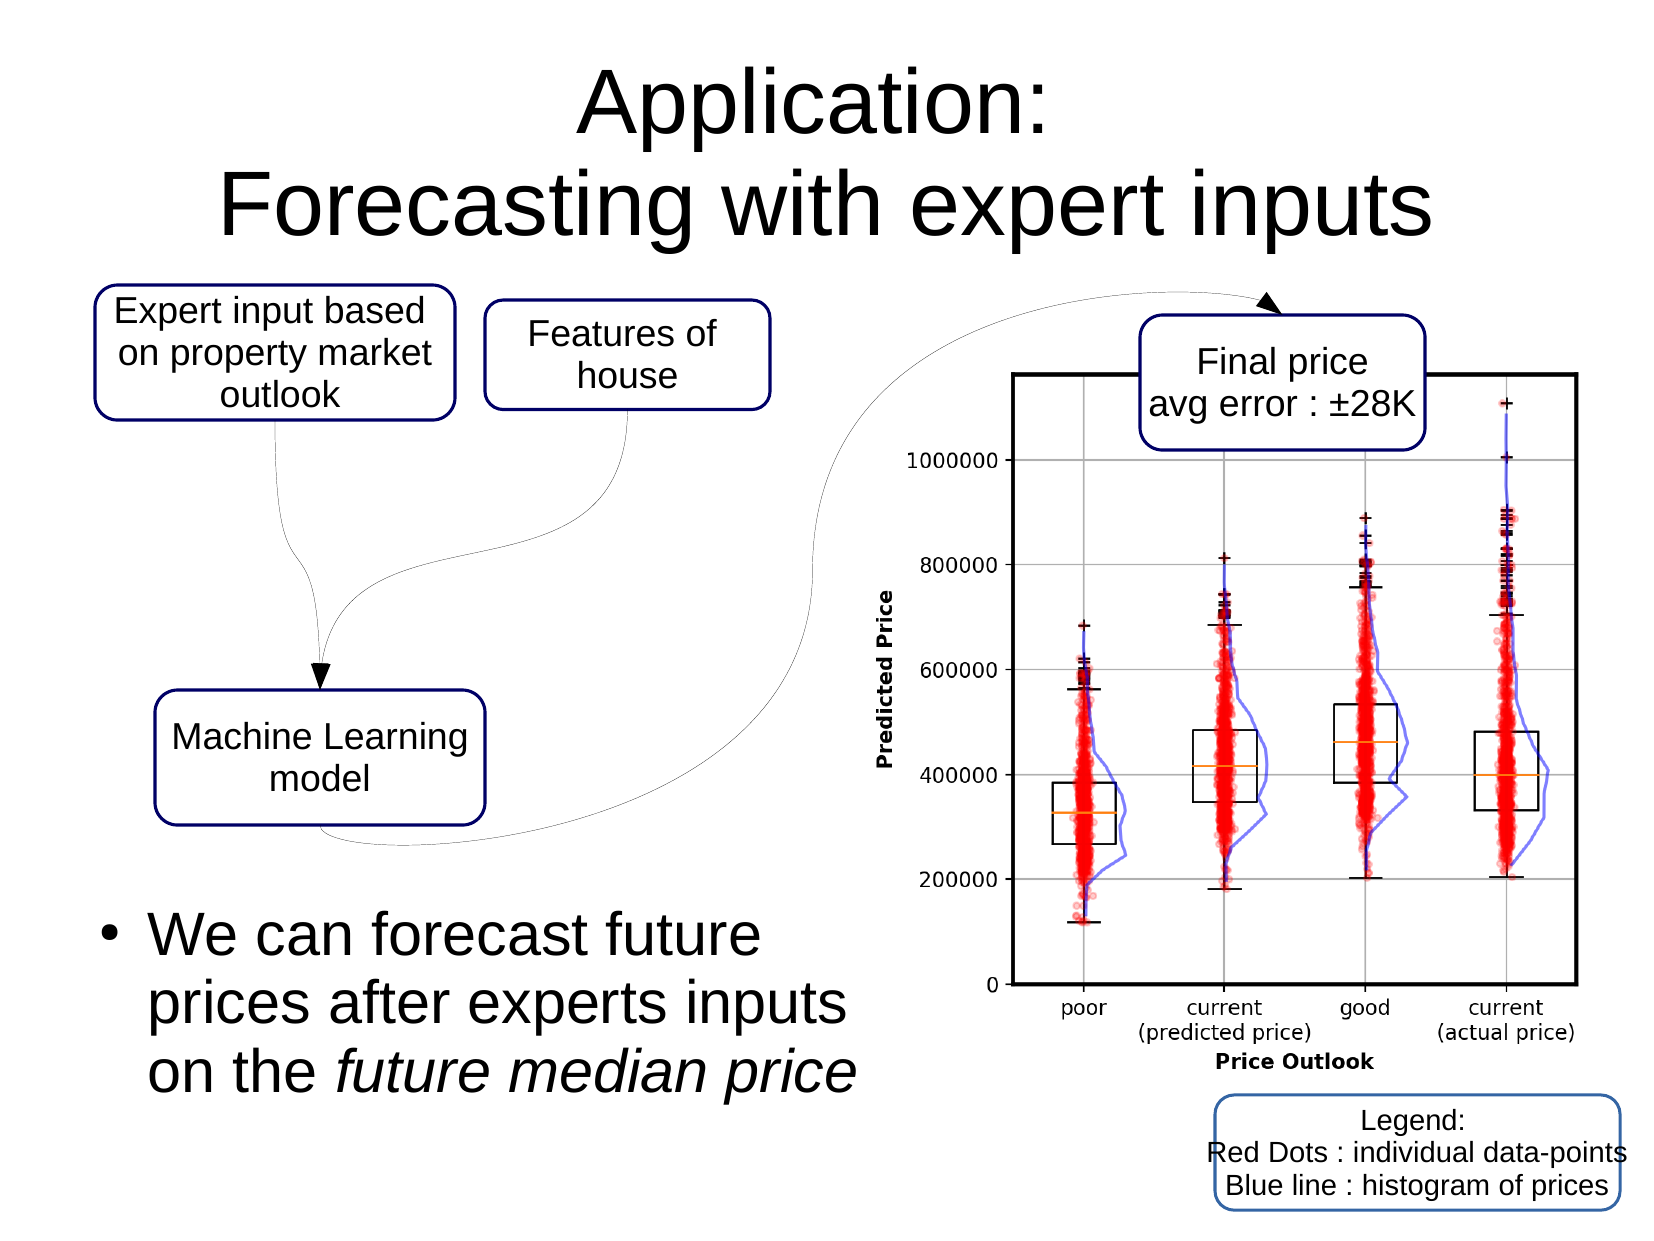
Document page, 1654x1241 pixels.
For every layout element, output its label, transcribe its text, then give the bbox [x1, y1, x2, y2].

text_box Expert input based on property market outlook [94, 285, 456, 421]
picture [855, 344, 948, 423]
text_box Final price avg error : ±28K [1140, 315, 1426, 451]
picture [855, 344, 1606, 1095]
text_box Machine Learning model [154, 690, 486, 826]
list We can forecast future prices after experts inputs on the future median price [82, 900, 871, 1156]
title Application: Forecasting with expert inputs [82, 49, 1571, 257]
text_box Features of house [484, 300, 771, 410]
text_box Legend: Red Dots : individual data-points Blue line : histogram of prices [1215, 1094, 1621, 1211]
